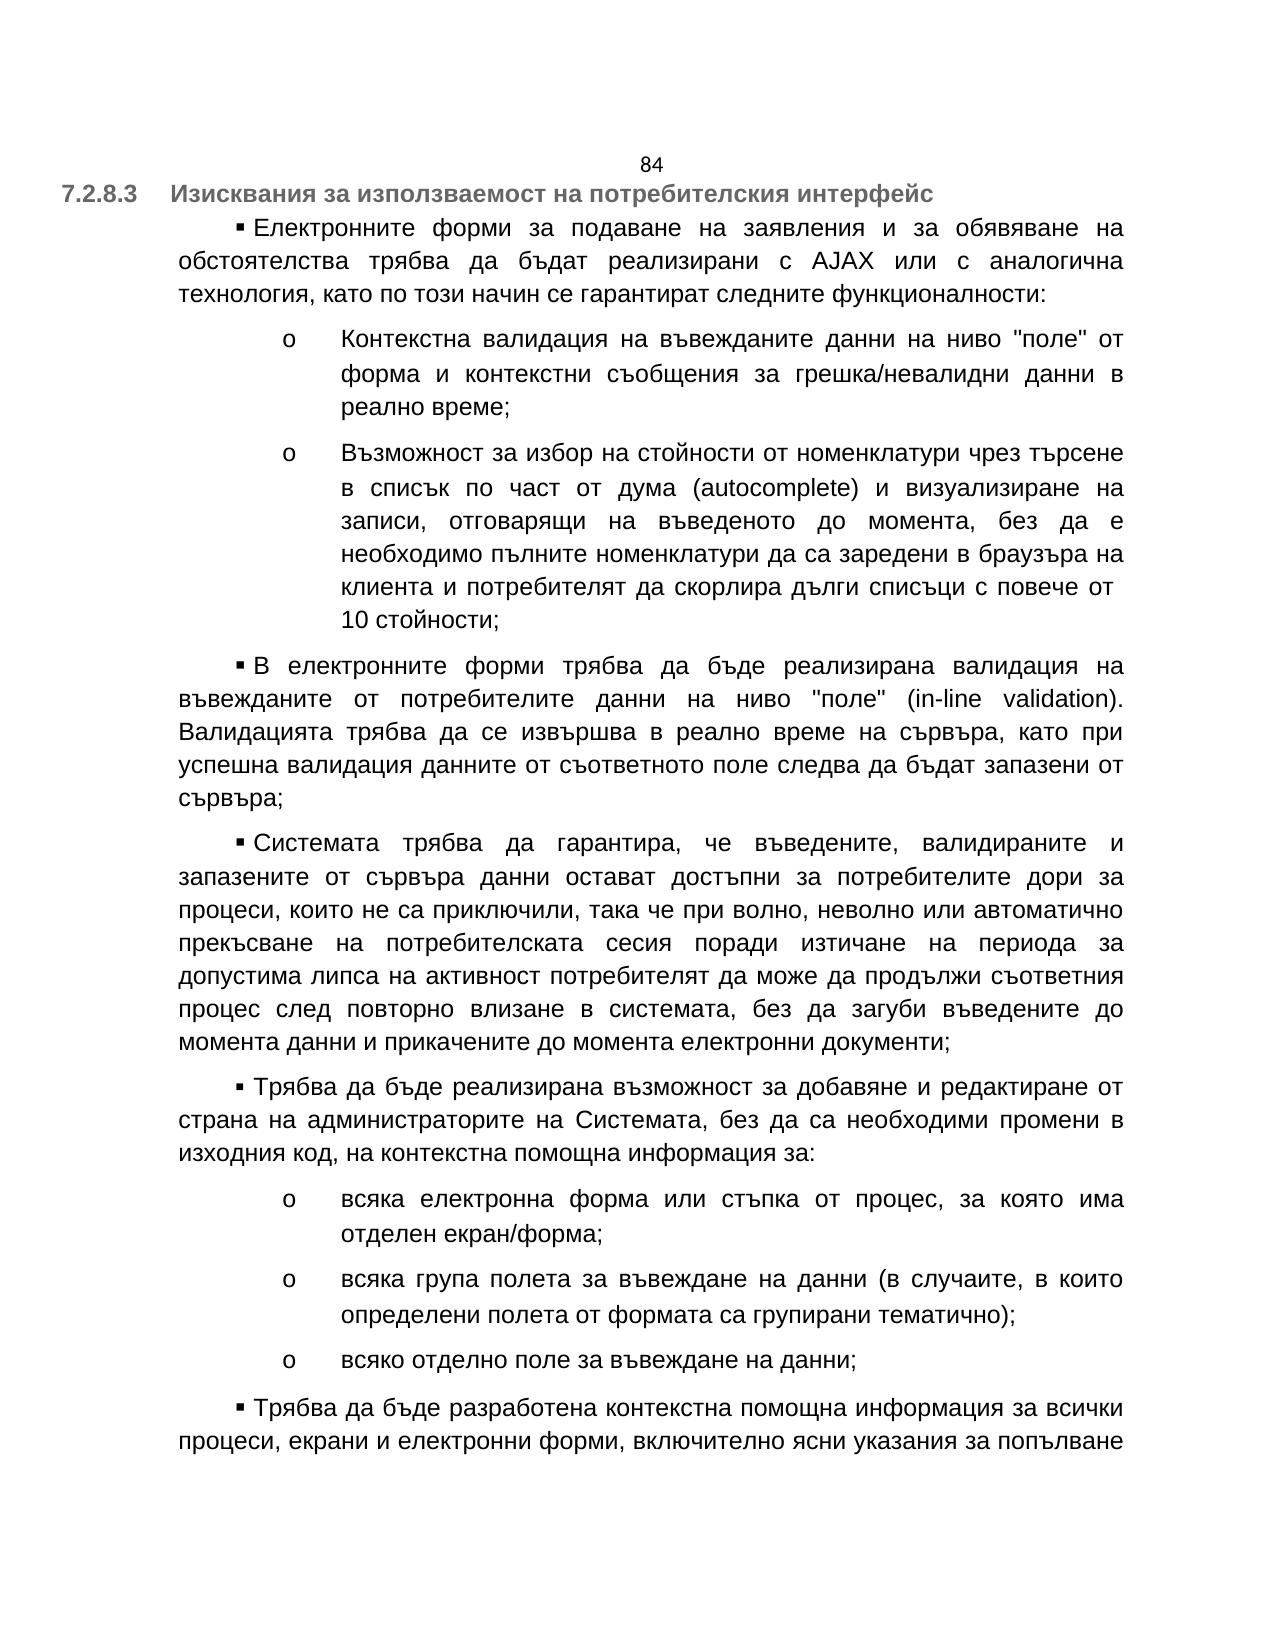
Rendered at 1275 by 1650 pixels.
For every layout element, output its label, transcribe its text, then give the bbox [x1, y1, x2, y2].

list Контекстна валидация на въвежданите данни на ниво "поле" от форма и контекстни съобщения за грешка/невалидни данни в реално време; [282, 324, 1125, 421]
list Трябва да бъде реализирана възможност за добавяне и редактиране от страна на администраторите на системата, без да са необходими промени в изходния код, на контекстна помощна информация за: [178, 1072, 1125, 1167]
list всяко отделно поле за въвеждане на данни; [282, 1345, 1125, 1376]
list всяка електронна форма или стъпка от процес, за която има отделен екран/форма; [282, 1184, 1125, 1248]
list Електронните форми за подаване на заявления и за обявяване на обстоятелства трябва да бъдат реализирани с AJAX или с аналогична технология, като по този начин се гарантират следните функционалности: [178, 212, 1125, 307]
list Възможност за избор на стойности от номенклатури чрез търсене в списък по част от дума (autocomplete) и визуализиране на записи, отговарящи на въведеното до момента, без да е необходимо пълните номенклатури да са заредени в браузъра на клиента и потребителят да скорлира дълги списъци с повече от 10 стойности; [282, 438, 1125, 634]
subtitle Изисквания за използваемост на потребителския интерфейс [61, 179, 1125, 208]
list Трябва да бъде разработена контекстна помощна информация за всички процеси, екрани и електронни форми, включително ясни указания за попълване [178, 1393, 1125, 1455]
list В електронните форми трябва да бъде реализирана валидация на въвежданите от потребителите данни на ниво "поле" (in-line validation). Валидацията трябва да се извършва в реално време на сървъра, като при успешна валидация данните от съответното поле следва да бъдат запазени от сървъра; [178, 651, 1125, 812]
list всяка група полета за въвеждане на данни (в случаите, в които определени полета от формата са групирани тематично); [282, 1264, 1125, 1328]
list Системата трябва да гарантира, че въведените, валидираните и запазените от сървъра данни остават достъпни за потребителите дори за процеси, които не са приключили, така че при волно, неволно или автоматично прекъсване на потребителската сесия поради изтичане на периода за допустима липса на активност потребителят да може да продължи съответния процес след повторно влизане в системата, без да загуби въведените до момента данни и прикачените до момента електронни документи; [178, 828, 1125, 1055]
